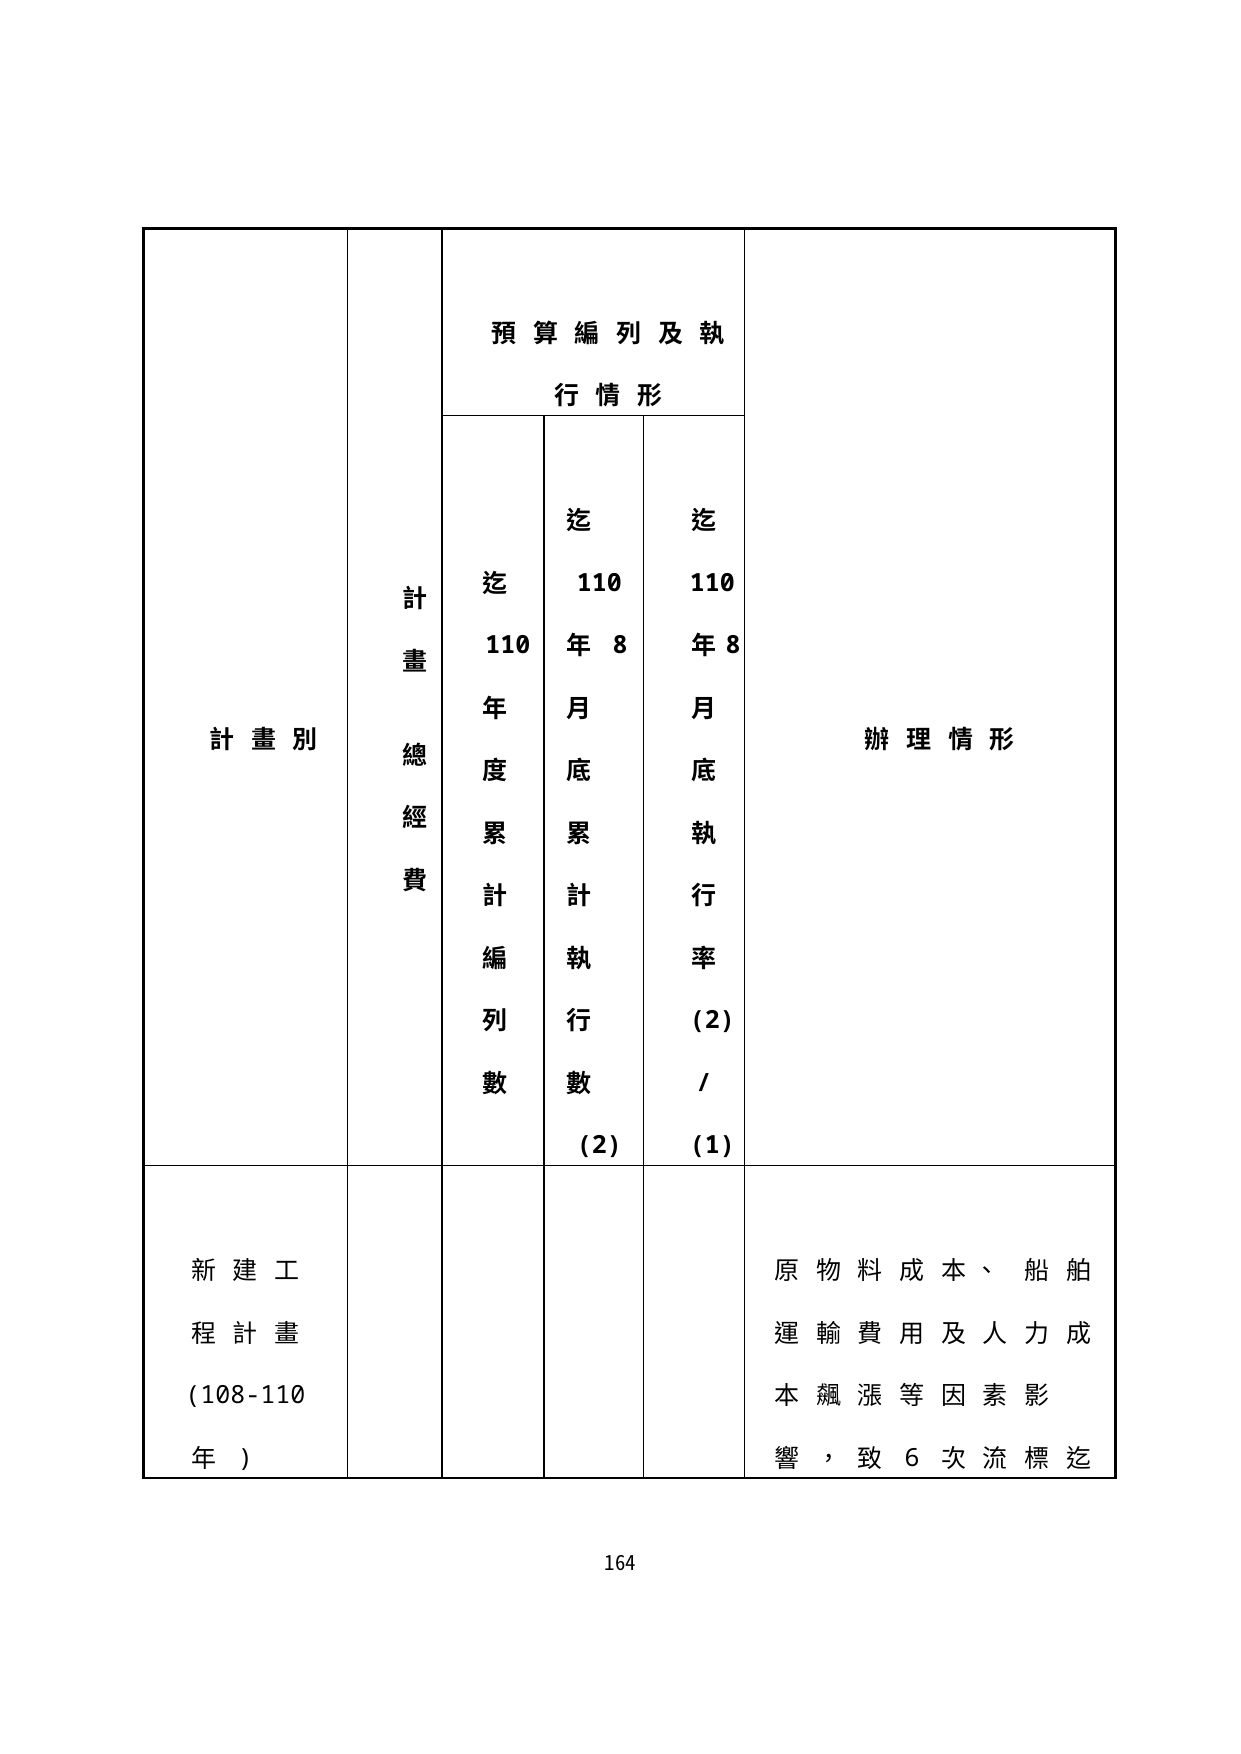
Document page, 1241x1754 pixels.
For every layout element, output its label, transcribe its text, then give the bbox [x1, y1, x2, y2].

table_cell 迄110年8月底累計執行數(2) [545, 416, 643, 1165]
table_header 計畫別 [145, 230, 347, 1165]
table_cell [443, 1166, 543, 1477]
table_header 預算編列及執行情形 [443, 230, 744, 415]
table_cell [348, 1166, 441, 1477]
table_header 辦理情形 [745, 230, 1114, 1165]
table_cell 新建工程計畫(108-110年) [145, 1166, 347, 1477]
table_cell 原物料成本、船舶運輸費用及人力成本飆漲等因素影響，致6次流標迄 [745, 1166, 1114, 1477]
table_header 計畫 總經費 [348, 230, 441, 1165]
table_cell [644, 1166, 744, 1477]
table_cell 迄110年8月底執行率(2)/(1) [644, 416, 744, 1165]
table_cell [545, 1166, 643, 1477]
table_cell 迄110年度累計編列數 [443, 416, 543, 1165]
